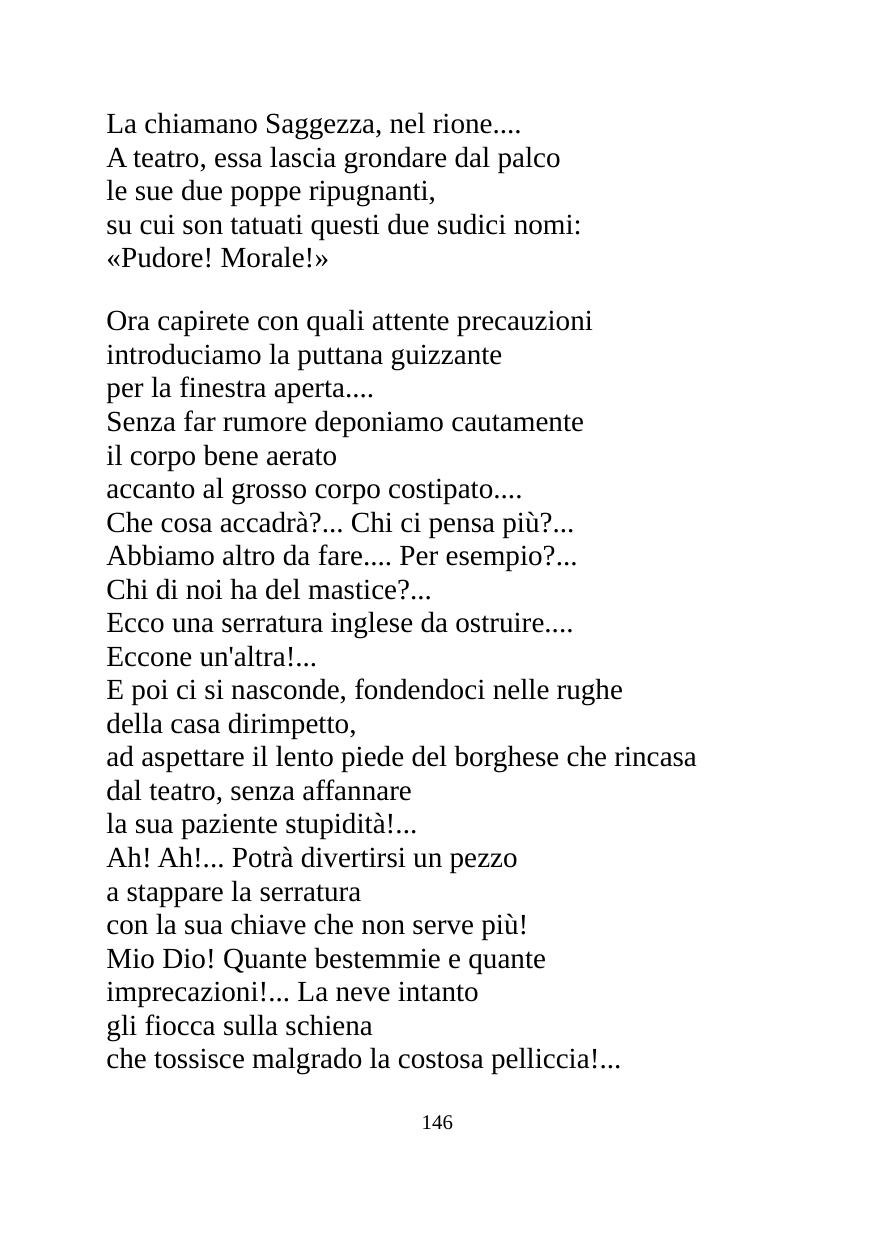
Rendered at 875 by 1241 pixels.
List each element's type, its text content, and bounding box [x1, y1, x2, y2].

text Ora capirete con quali attente precauzioni introduciamo la puttana guizzante per la finestra aperta.... Senza far rumore deponiamo cautamente il corpo bene aerato accanto al grosso corpo costipato.... Che cosa accadrà?... Chi ci pensa più?... Abbiamo altro da fare.... Per esempio?... Chi di noi ha del mastice?... Ecco una serratura inglese da ostruire.... Eccone un'altra!... E poi ci si nasconde, fondendoci nelle rughe della casa dirimpetto, ad aspettare il lento piede del borghese che rincasa dal teatro, senza affannare la sua paziente stupidità!... Ah! Ah!... Potrà divertirsi un pezzo a stappare la serratura con la sua chiave che non serve più! Mio Dio! Quante bestemmie e quante imprecazioni!... La neve intanto gli fiocca sulla schiena che tossisce malgrado la costosa pelliccia!... [106, 303, 768, 1075]
text La chiamano Saggezza, nel rione.... A teatro, essa lascia grondare dal palco le sue due poppe ripugnanti, su cui son tatuati questi due sudici nomi: «Pudore! Morale!» [106, 106, 768, 274]
